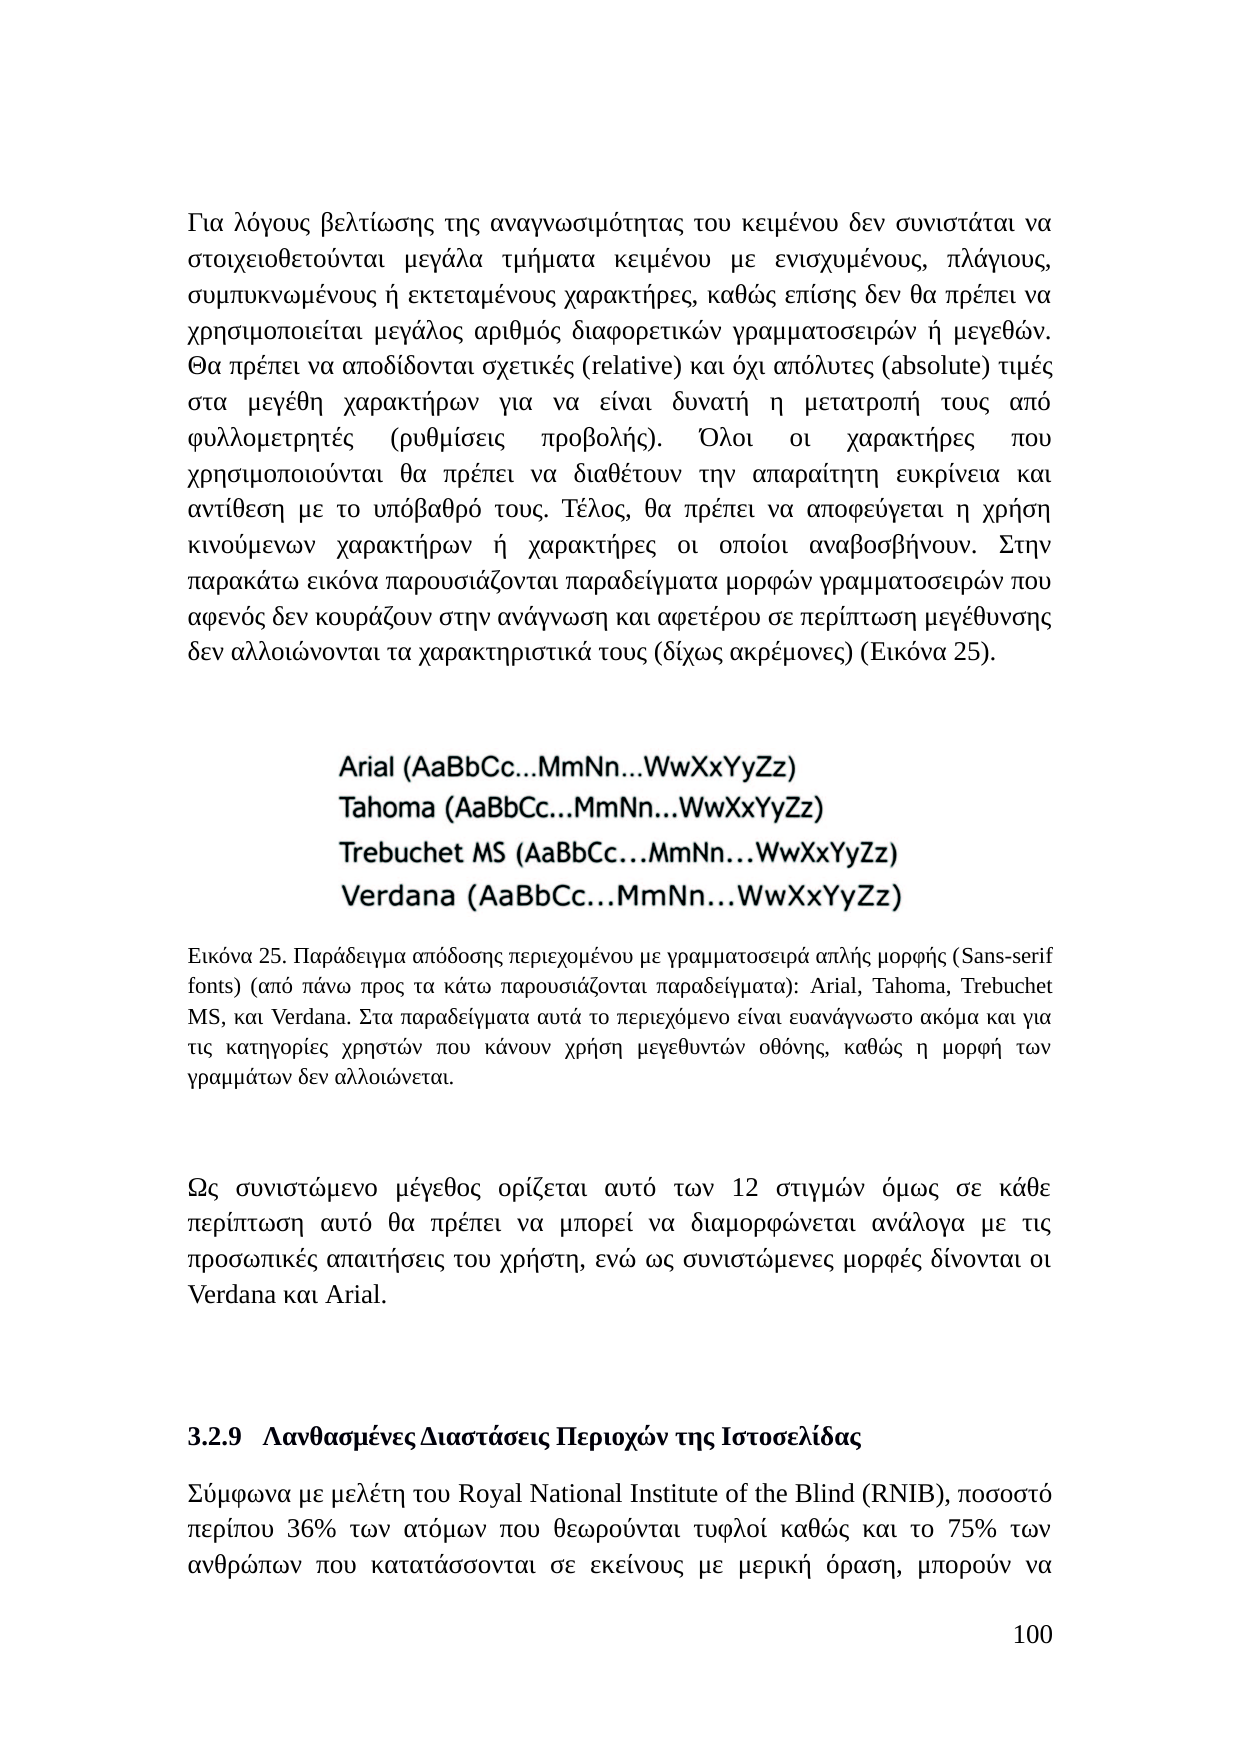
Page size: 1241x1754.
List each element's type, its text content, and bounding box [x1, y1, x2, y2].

text Εικόνα . Παράδειγμα απόδοσης περιεχομένου με γραμματοσειρά απλής μορφής (Sans-serif fonts) (από πάνω προς τα κάτω παρουσιάζονται παραδείγματα): Arial, Tahoma, Trebuchet MS, και Verdana. Στα παραδείγματα αυτά το περιεχόμενο είναι ευανάγνωστο ακόμα και για τις κατηγορίες χρηστών που κάνουν χρήση μεγεθυντών οθόνης, καθώς η μορφή των γραμμάτων δεν αλλοιώνεται. [187, 942, 1053, 1089]
picture [330, 748, 910, 917]
subtitle Λανθασμένες Διαστάσεις Περιοχών της Ιστοσελίδας [187, 1420, 1053, 1451]
text Ως συνιστώμενο μέγεθος ορίζεται αυτό των 12 στιγμών όμως σε κάθε περίπτωση αυτό θα πρέπει να μπορεί να διαμορφώνεται ανάλογα με τις προσωπικές απαιτήσεις του χρήστη, ενώ ως συνιστώμενες μορφές δίνονται οι Verdana και Arial. [187, 1171, 1053, 1309]
text Για λόγους βελτίωσης της αναγνωσιμότητας του κειμένου δεν συνιστάται να στοιχειοθετούνται μεγάλα τμήματα κειμένου με ενισχυμένους, πλάγιους, συμπυκνωμένους ή εκτεταμένους χαρακτήρες, καθώς επίσης δεν θα πρέπει να χρησιμοποιείται μεγάλος αριθμός διαφορετικών γραμματοσειρών ή μεγεθών. Θα πρέπει να αποδίδονται σχετικές (relative) και όχι απόλυτες (absolute) τιμές στα μεγέθη χαρακτήρων για να είναι δυνατή η μετατροπή τους από φυλλομετρητές (ρυθμίσεις προβολής). Όλοι οι χαρακτήρες που χρησιμοποιούνται θα πρέπει να διαθέτουν την απαραίτητη ευκρίνεια και αντίθεση με το υπόβαθρό τους. Τέλος, θα πρέπει να αποφεύγεται η χρήση κινούμενων χαρακτήρων ή χαρακτήρες οι οποίοι αναβοσβήνουν. Στην παρακάτω εικόνα παρουσιάζονται παραδείγματα μορφών γραμματοσειρών που αφενός δεν κουράζουν στην ανάγνωση και αφετέρου σε περίπτωση μεγέθυνσης δεν αλλοιώνονται τα χαρακτηριστικά τους (δίχως ακρέμονες) (). [187, 207, 1053, 666]
text Σύμφωνα με μελέτη του Royal National Institute of the Blind (RNIB), ποσοστό περίπου 36% των ατόμων που θεωρούνται τυφλοί καθώς και το 75% των ανθρώπων που κατατάσσονται σε εκείνους με μερική όραση, μπορούν να [187, 1477, 1053, 1579]
